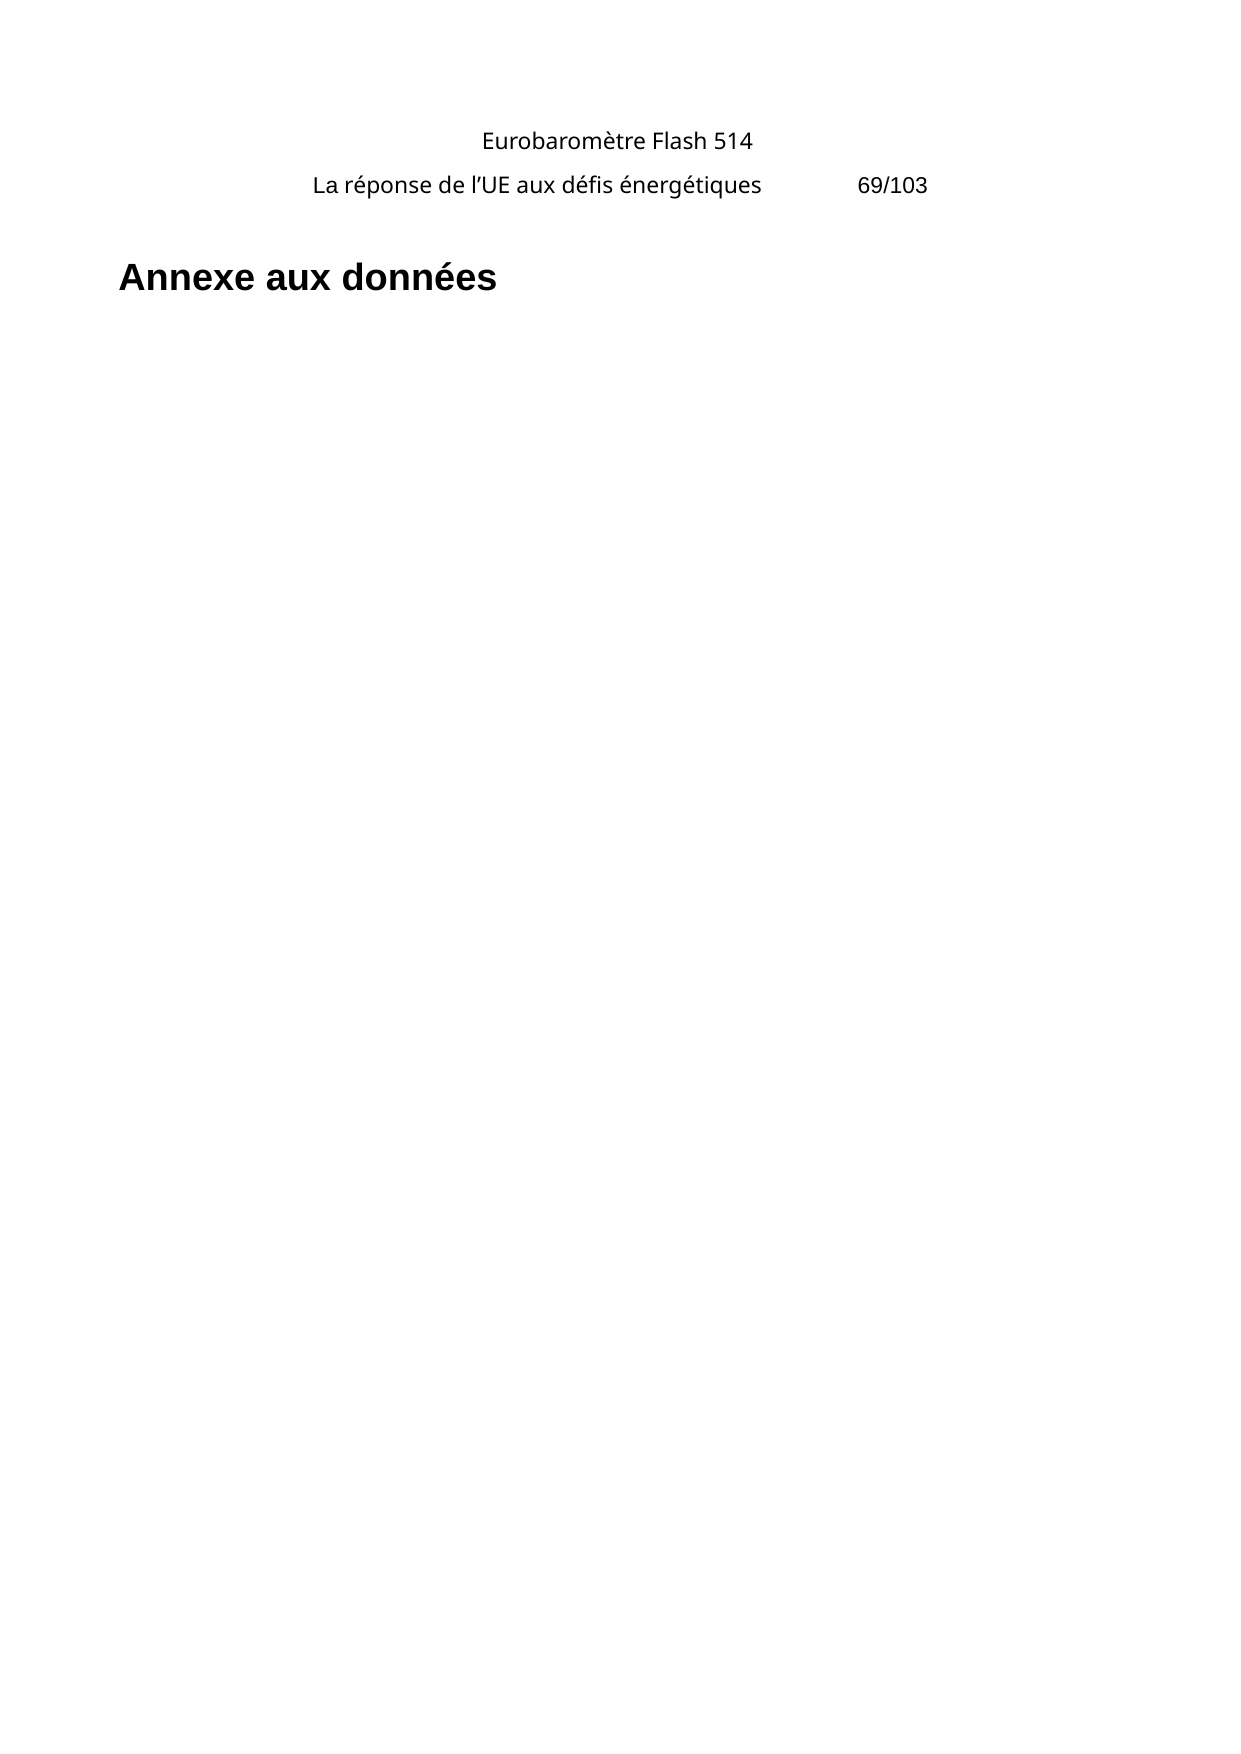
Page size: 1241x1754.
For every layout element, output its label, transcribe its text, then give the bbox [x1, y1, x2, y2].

subtitle Annexe aux données [118, 254, 1122, 298]
